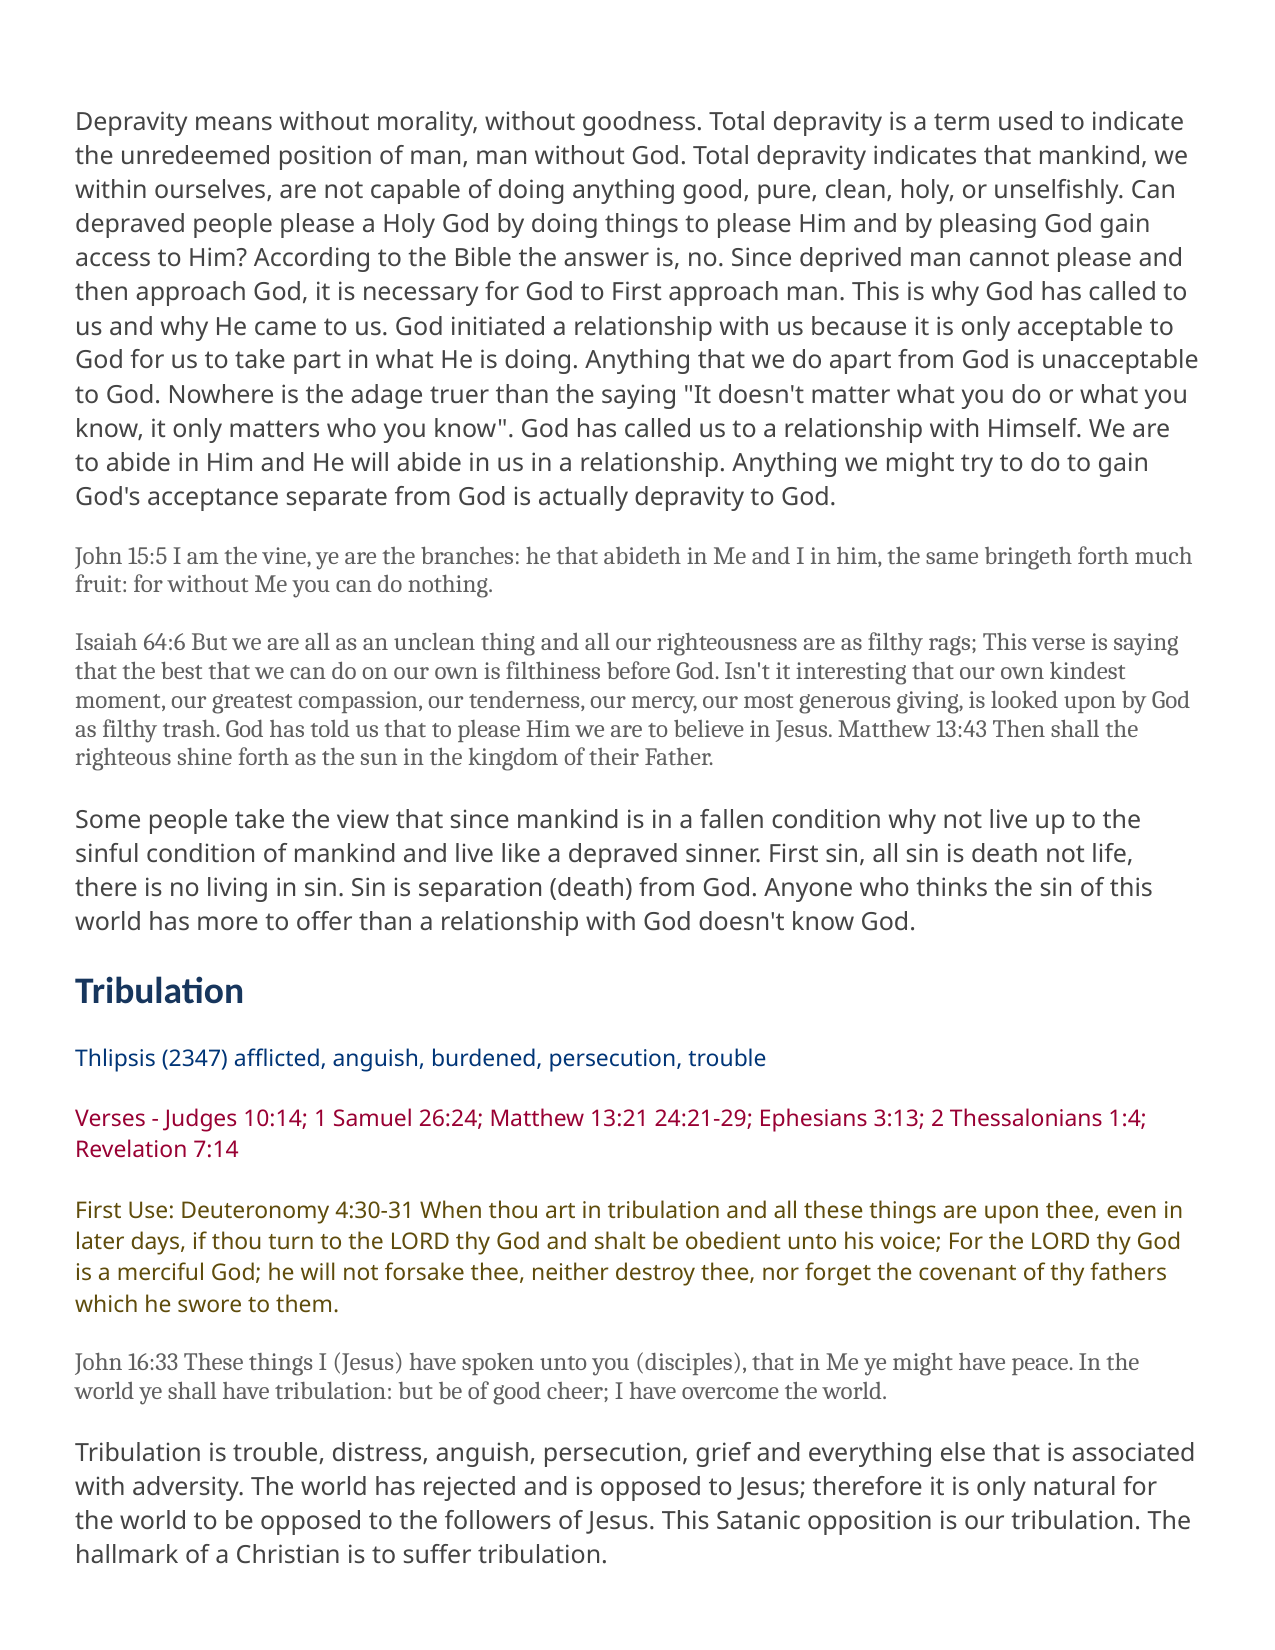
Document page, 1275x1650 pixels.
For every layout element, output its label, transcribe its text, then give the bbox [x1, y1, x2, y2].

text Some people take the view that since mankind is in a fallen condition why not live up to the sinful condition of mankind and live like a depraved sinner. First sin, all sin is death not life, there is no living in sin. Sin is separation (death) from God. Anyone who thinks the sin of this world has more to offer than a relationship with God doesn't know God. [75, 801, 1200, 937]
text Thlipsis (2347) afflicted, anguish, burdened, persecution, trouble [75, 1042, 1200, 1073]
text John 16:33 These things I (Jesus) have spoken unto you (disciples), that in Me ye might have peace. In the world ye shall have tribulation: but be of good cheer; I have overcome the world. [75, 1348, 1200, 1405]
text Isaiah 64:6 But we are all as an unclean thing and all our righteousness are as filthy rags; This verse is saying that the best that we can do on our own is filthiness before God. Isn't it interesting that our own kindest moment, our greatest compassion, our tenderness, our mercy, our most generous giving, is looked upon by God as filthy trash. God has told us that to please Him we are to believe in Jesus. Matthew 13:43 Then shall the righteous shine forth as the sun in the kingdom of their Father. [75, 628, 1200, 772]
subtitle Tribulation [75, 967, 1200, 1012]
text Tribulation is trouble, distress, anguish, persecution, grief and everything else that is associated with adversity. The world has rejected and is opposed to Jesus; therefore it is only natural for the world to be opposed to the followers of Jesus. This Satanic opposition is our tribulation. The hallmark of a Christian is to suffer tribulation. [75, 1434, 1200, 1571]
text First Use: Deuteronomy 4:30-31 When thou art in tribulation and all these things are upon thee, even in later days, if thou turn to the LORD thy God and shalt be obedient unto his voice; For the LORD thy God is a merciful God; he will not forsake thee, neither destroy thee, nor forget the covenant of thy fathers which he swore to them. [75, 1194, 1200, 1319]
text John 15:5 I am the vine, ye are the branches: he that abideth in Me and I in him, the same bringeth forth much fruit: for without Me you can do nothing. [75, 542, 1200, 599]
text Verses - Judges 10:14; 1 Samuel 26:24; Matthew 13:21 24:21-29; Ephesians 3:13; 2 Thessalonians 1:4; Revelation 7:14 [75, 1102, 1200, 1164]
text Depravity means without morality, without goodness. Total depravity is a term used to indicate the unredeemed position of man, man without God. Total depravity indicates that mankind, we within ourselves, are not capable of doing anything good, pure, clean, holy, or unselfishly. Can depraved people please a Holy God by doing things to please Him and by pleasing God gain access to Him? According to the Bible the answer is, no. Since deprived man cannot please and then approach God, it is necessary for God to First approach man. This is why God has called to us and why He came to us. God initiated a relationship with us because it is only acceptable to God for us to take part in what He is doing. Anything that we do apart from God is unacceptable to God. Nowhere is the adage truer than the saying "It doesn't matter what you do or what you know, it only matters who you know". God has called us to a relationship with Himself. We are to abide in Him and He will abide in us in a relationship. Anything we might try to do to gain God's acceptance separate from God is actually depravity to God. [75, 104, 1200, 512]
